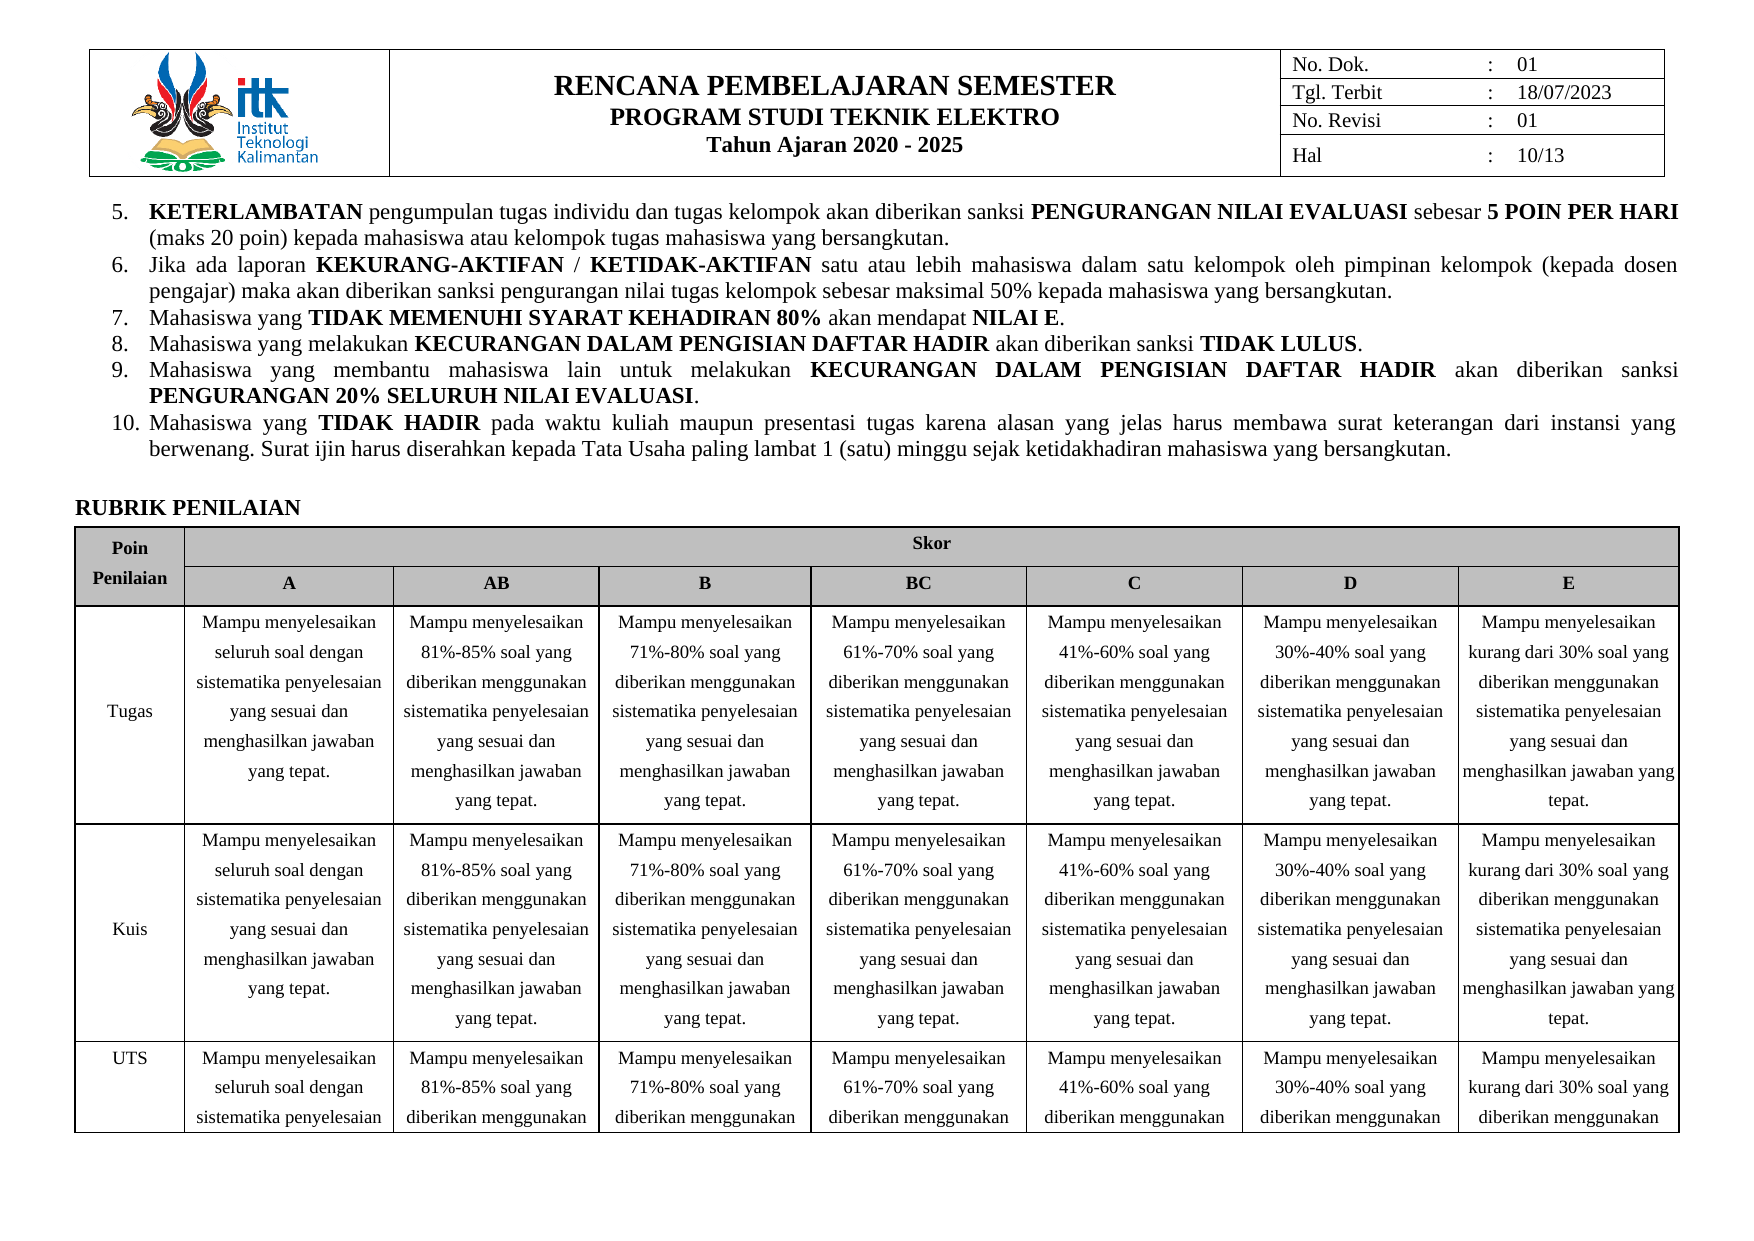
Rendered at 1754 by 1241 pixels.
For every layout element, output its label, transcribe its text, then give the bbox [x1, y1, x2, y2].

subtitle RUBRIK PENILAIAN [75, 494, 1679, 520]
table_cell Mampu menyelesaikan kurang dari 30% soal yang diberikan menggunakan [1459, 1042, 1678, 1132]
table_cell E [1459, 567, 1678, 605]
table_header Poin Penilaian [76, 528, 184, 605]
table_cell Mampu menyelesaikan 71%-80% soal yang diberikan menggunakan [600, 1042, 810, 1132]
table_cell Mampu menyelesaikan 61%-70% soal yang diberikan menggunakan [812, 1042, 1026, 1132]
list KETERLAMBATAN pengumpulan tugas individu dan tugas kelompok akan diberikan sanksi PENGURANGAN NILAI EVALUASI sebesar 5 POIN PER HARI (maks 20 poin) kepada mahasiswa atau kelompok tugas mahasiswa yang bersangkutan. [111, 198, 1679, 251]
table_cell BC [812, 567, 1026, 605]
list Jika ada laporan KEKURANG-AKTIFAN / KETIDAK-AKTIFAN satu atau lebih mahasiswa dalam satu kelompok oleh pimpinan kelompok (kepada dosen pengajar) maka akan diberikan sanksi pengurangan nilai tugas kelompok sebesar maksimal 50% kepada mahasiswa yang bersangkutan. [111, 251, 1679, 303]
table_cell B [600, 567, 810, 605]
table_cell AB [394, 567, 598, 605]
table_cell Kuis [76, 825, 184, 1041]
table_cell Mampu menyelesaikan 71%-80% soal yang diberikan menggunakan sistematika penyelesaian yang sesuai dan menghasilkan jawaban yang tepat. [600, 825, 810, 1041]
table_cell C [1027, 567, 1242, 605]
list Mahasiswa yang melakukan KECURANGAN DALAM PENGISIAN DAFTAR HADIR akan diberikan sanksi TIDAK LULUS. [111, 330, 1679, 356]
table_cell Mampu menyelesaikan 41%-60% soal yang diberikan menggunakan [1027, 1042, 1242, 1132]
table_cell D [1243, 567, 1458, 605]
table_cell Mampu menyelesaikan 41%-60% soal yang diberikan menggunakan sistematika penyelesaian yang sesuai dan menghasilkan jawaban yang tepat. [1027, 607, 1242, 823]
table_cell Mampu menyelesaikan kurang dari 30% soal yang diberikan menggunakan sistematika penyelesaian yang sesuai dan menghasilkan jawaban yang tepat. [1459, 607, 1678, 823]
list Mahasiswa yang TIDAK MEMENUHI SYARAT KEHADIRAN 80% akan mendapat NILAI E. [111, 303, 1679, 330]
table_cell Mampu menyelesaikan 41%-60% soal yang diberikan menggunakan sistematika penyelesaian yang sesuai dan menghasilkan jawaban yang tepat. [1027, 825, 1242, 1041]
picture [127, 50, 322, 176]
table_cell Mampu menyelesaikan seluruh soal dengan sistematika penyelesaian yang sesuai dan menghasilkan jawaban yang tepat. [185, 825, 393, 1041]
table_cell Mampu menyelesaikan 81%-85% soal yang diberikan menggunakan sistematika penyelesaian yang sesuai dan menghasilkan jawaban yang tepat. [394, 607, 598, 823]
table_cell Mampu menyelesaikan 30%-40% soal yang diberikan menggunakan sistematika penyelesaian yang sesuai dan menghasilkan jawaban yang tepat. [1243, 825, 1458, 1041]
table_cell Mampu menyelesaikan 81%-85% soal yang diberikan menggunakan [394, 1042, 598, 1132]
table_cell Mampu menyelesaikan 71%-80% soal yang diberikan menggunakan sistematika penyelesaian yang sesuai dan menghasilkan jawaban yang tepat. [600, 607, 810, 823]
table_cell Mampu menyelesaikan 61%-70% soal yang diberikan menggunakan sistematika penyelesaian yang sesuai dan menghasilkan jawaban yang tepat. [812, 825, 1026, 1041]
table_cell UTS [76, 1042, 184, 1132]
list Mahasiswa yang TIDAK HADIR pada waktu kuliah maupun presentasi tugas karena alasan yang jelas harus membawa surat keterangan dari instansi yang berwenang. Surat ijin harus diserahkan kepada Tata Usaha paling lambat 1 (satu) minggu sejak ketidakhadiran mahasiswa yang bersangkutan. [111, 409, 1679, 462]
list Mahasiswa yang membantu mahasiswa lain untuk melakukan KECURANGAN DALAM PENGISIAN DAFTAR HADIR akan diberikan sanksi PENGURANGAN 20% SELURUH NILAI EVALUASI. [111, 356, 1679, 409]
table_cell Mampu menyelesaikan 81%-85% soal yang diberikan menggunakan sistematika penyelesaian yang sesuai dan menghasilkan jawaban yang tepat. [394, 825, 598, 1041]
table_cell Mampu menyelesaikan 61%-70% soal yang diberikan menggunakan sistematika penyelesaian yang sesuai dan menghasilkan jawaban yang tepat. [812, 607, 1026, 823]
table_cell Mampu menyelesaikan 30%-40% soal yang diberikan menggunakan [1243, 1042, 1458, 1132]
table_cell Tugas [76, 607, 184, 823]
table_header Skor [185, 528, 1678, 566]
table_cell Mampu menyelesaikan 30%-40% soal yang diberikan menggunakan sistematika penyelesaian yang sesuai dan menghasilkan jawaban yang tepat. [1243, 607, 1458, 823]
table_cell A [185, 567, 393, 605]
table_cell Mampu menyelesaikan kurang dari 30% soal yang diberikan menggunakan sistematika penyelesaian yang sesuai dan menghasilkan jawaban yang tepat. [1459, 825, 1678, 1041]
table_cell Mampu menyelesaikan seluruh soal dengan sistematika penyelesaian [185, 1042, 393, 1132]
table_cell Mampu menyelesaikan seluruh soal dengan sistematika penyelesaian yang sesuai dan menghasilkan jawaban yang tepat. [185, 607, 393, 823]
